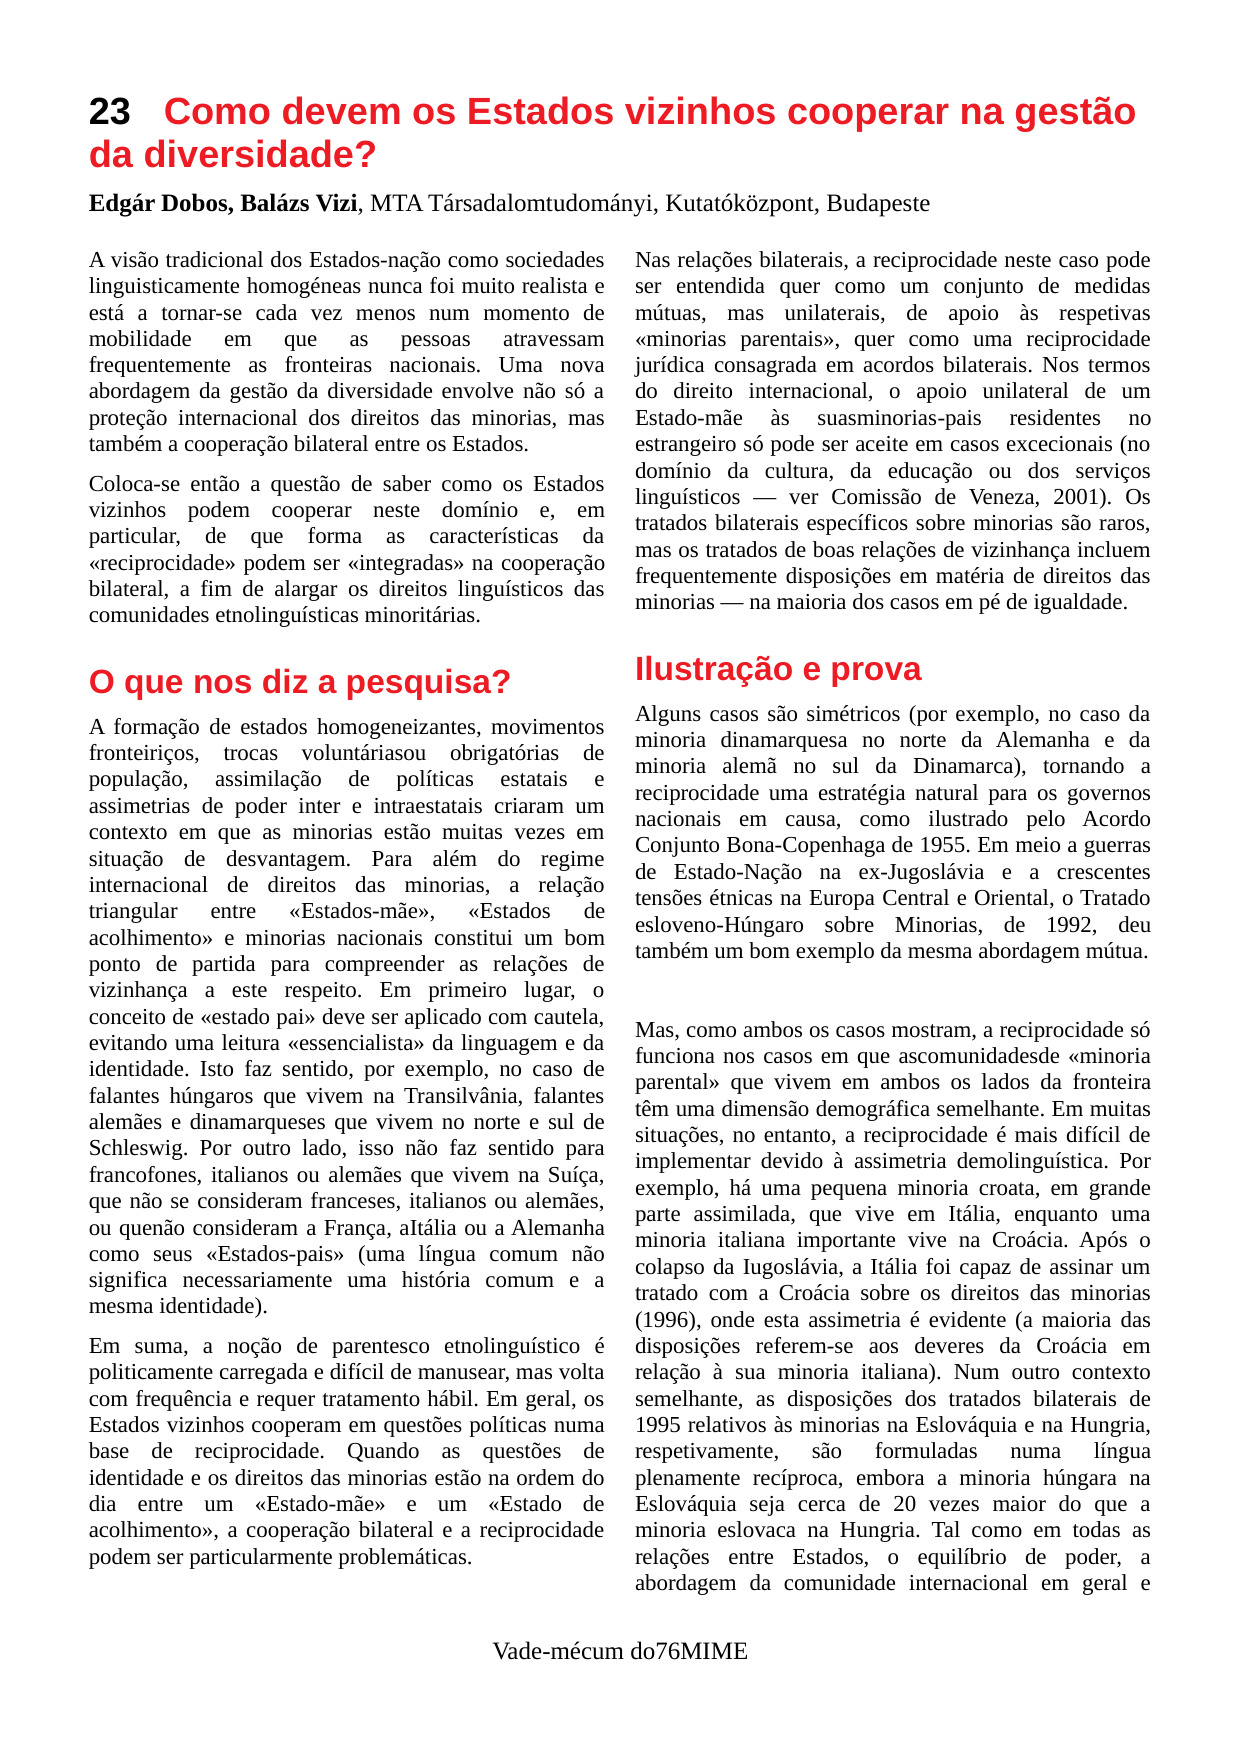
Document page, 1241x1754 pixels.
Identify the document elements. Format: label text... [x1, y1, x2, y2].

text Alguns casos são simétricos (por exemplo, no caso da minoria dinamarquesa no norte da Alemanha e da minoria alemã no sul da Dinamarca), tornando a reciprocidade uma estratégia natural para os governos nacionais em causa, como ilustrado pelo Acordo Conjunto Bona-Copenhaga de 1955. Em meio a guerras de Estado-Nação na ex-Jugoslávia e a crescentes tensões étnicas na Europa Central e Oriental, o Tratado esloveno-Húngaro sobre Minorias, de 1992, deu também um bom exemplo da mesma abordagem mútua. [635, 700, 1152, 963]
text Coloca-se então a questão de saber como os Estados vizinhos podem cooperar neste domínio e, em particular, de que forma as características da «reciprocidade» podem ser «integradas» na cooperação bilateral, a fim de alargar os direitos linguísticos das comunidades etnolinguísticas minoritárias. [88, 470, 605, 628]
text Edgár Dobos, Balázs Vizi, MTA Társadalomtudományi, Kutatóközpont, Budapeste [88, 188, 1152, 217]
text Nas relações bilaterais, a reciprocidade neste caso pode ser entendida quer como um conjunto de medidas mútuas, mas unilaterais, de apoio às respetivas «minorias parentais», quer como uma reciprocidade jurídica consagrada em acordos bilaterais. Nos termos do direito internacional, o apoio unilateral de um Estado-mãe às suasminorias-pais residentes no estrangeiro só pode ser aceite em casos excecionais (no domínio da cultura, da educação ou dos serviços linguísticos — ver Comissão de Veneza, 2001). Os tratados bilaterais específicos sobre minorias são raros, mas os tratados de boas relações de vizinhança incluem frequentemente disposições em matéria de direitos das minorias — na maioria dos casos em pé de igualdade. [635, 246, 1152, 615]
text A visão tradicional dos Estados-nação como sociedades linguisticamente homogéneas nunca foi muito realista e está a tornar-se cada vez menos num momento de mobilidade em que as pessoas atravessam frequentemente as fronteiras nacionais. Uma nova abordagem da gestão da diversidade envolve não só a proteção internacional dos direitos das minorias, mas também a cooperação bilateral entre os Estados. [88, 246, 605, 457]
subtitle Como devem os Estados vizinhos cooperar na gestão da diversidade? [88, 88, 1152, 176]
text Em suma, a noção de parentesco etnolinguístico é politicamente carregada e difícil de manusear, mas volta com frequência e requer tratamento hábil. Em geral, os Estados vizinhos cooperam em questões políticas numa base de reciprocidade. Quando as questões de identidade e os direitos das minorias estão na ordem do dia entre um «Estado-mãe» e um «Estado de acolhimento», a cooperação bilateral e a reciprocidade podem ser particularmente problemáticas. [88, 1332, 605, 1569]
text Mas, como ambos os casos mostram, a reciprocidade só funciona nos casos em que ascomunidadesde «minoria parental» que vivem em ambos os lados da fronteira têm uma dimensão demográfica semelhante. Em muitas situações, no entanto, a reciprocidade é mais difícil de implementar devido à assimetria demolinguística. Por exemplo, há uma pequena minoria croata, em grande parte assimilada, que vive em Itália, enquanto uma minoria italiana importante vive na Croácia. Após o colapso da Iugoslávia, a Itália foi capaz de assinar um tratado com a Croácia sobre os direitos das minorias (1996), onde esta assimetria é evidente (a maioria das disposições referem-se aos deveres da Croácia em relação à sua minoria italiana). Num outro contexto semelhante, as disposições dos tratados bilaterais de 1995 relativos às minorias na Eslováquia e na Hungria, respetivamente, são formuladas numa língua plenamente recíproca, embora a minoria húngara na Eslováquia seja cerca de 20 vezes maior do que a minoria eslovaca na Hungria. Tal como em todas as relações entre Estados, o equilíbrio de poder, a abordagem da comunidade internacional em geral e [635, 1016, 1152, 1596]
subtitle Ilustração e prova [635, 649, 1152, 687]
text A formação de estados homogeneizantes, movimentos fronteiriços, trocas voluntáriasou obrigatórias de população, assimilação de políticas estatais e assimetrias de poder inter e intraestatais criaram um contexto em que as minorias estão muitas vezes em situação de desvantagem. Para além do regime internacional de direitos das minorias, a relação triangular entre «Estados-mãe», «Estados de acolhimento» e minorias nacionais constitui um bom ponto de partida para compreender as relações de vizinhança a este respeito. Em primeiro lugar, o conceito de «estado pai» deve ser aplicado com cautela, evitando uma leitura «essencialista» da linguagem e da identidade. Isto faz sentido, por exemplo, no caso de falantes húngaros que vivem na Transilvânia, falantes alemães e dinamarqueses que vivem no norte e sul de Schleswig. Por outro lado, isso não faz sentido para francofones, italianos ou alemães que vivem na Suíça, que não se consideram franceses, italianos ou alemães, ou quenão consideram a França, aItália ou a Alemanha como seus «Estados-pais» (uma língua comum não significa necessariamente uma história comum e a mesma identidade). [88, 713, 605, 1319]
subtitle O que nos diz a pesquisa? [88, 662, 605, 700]
